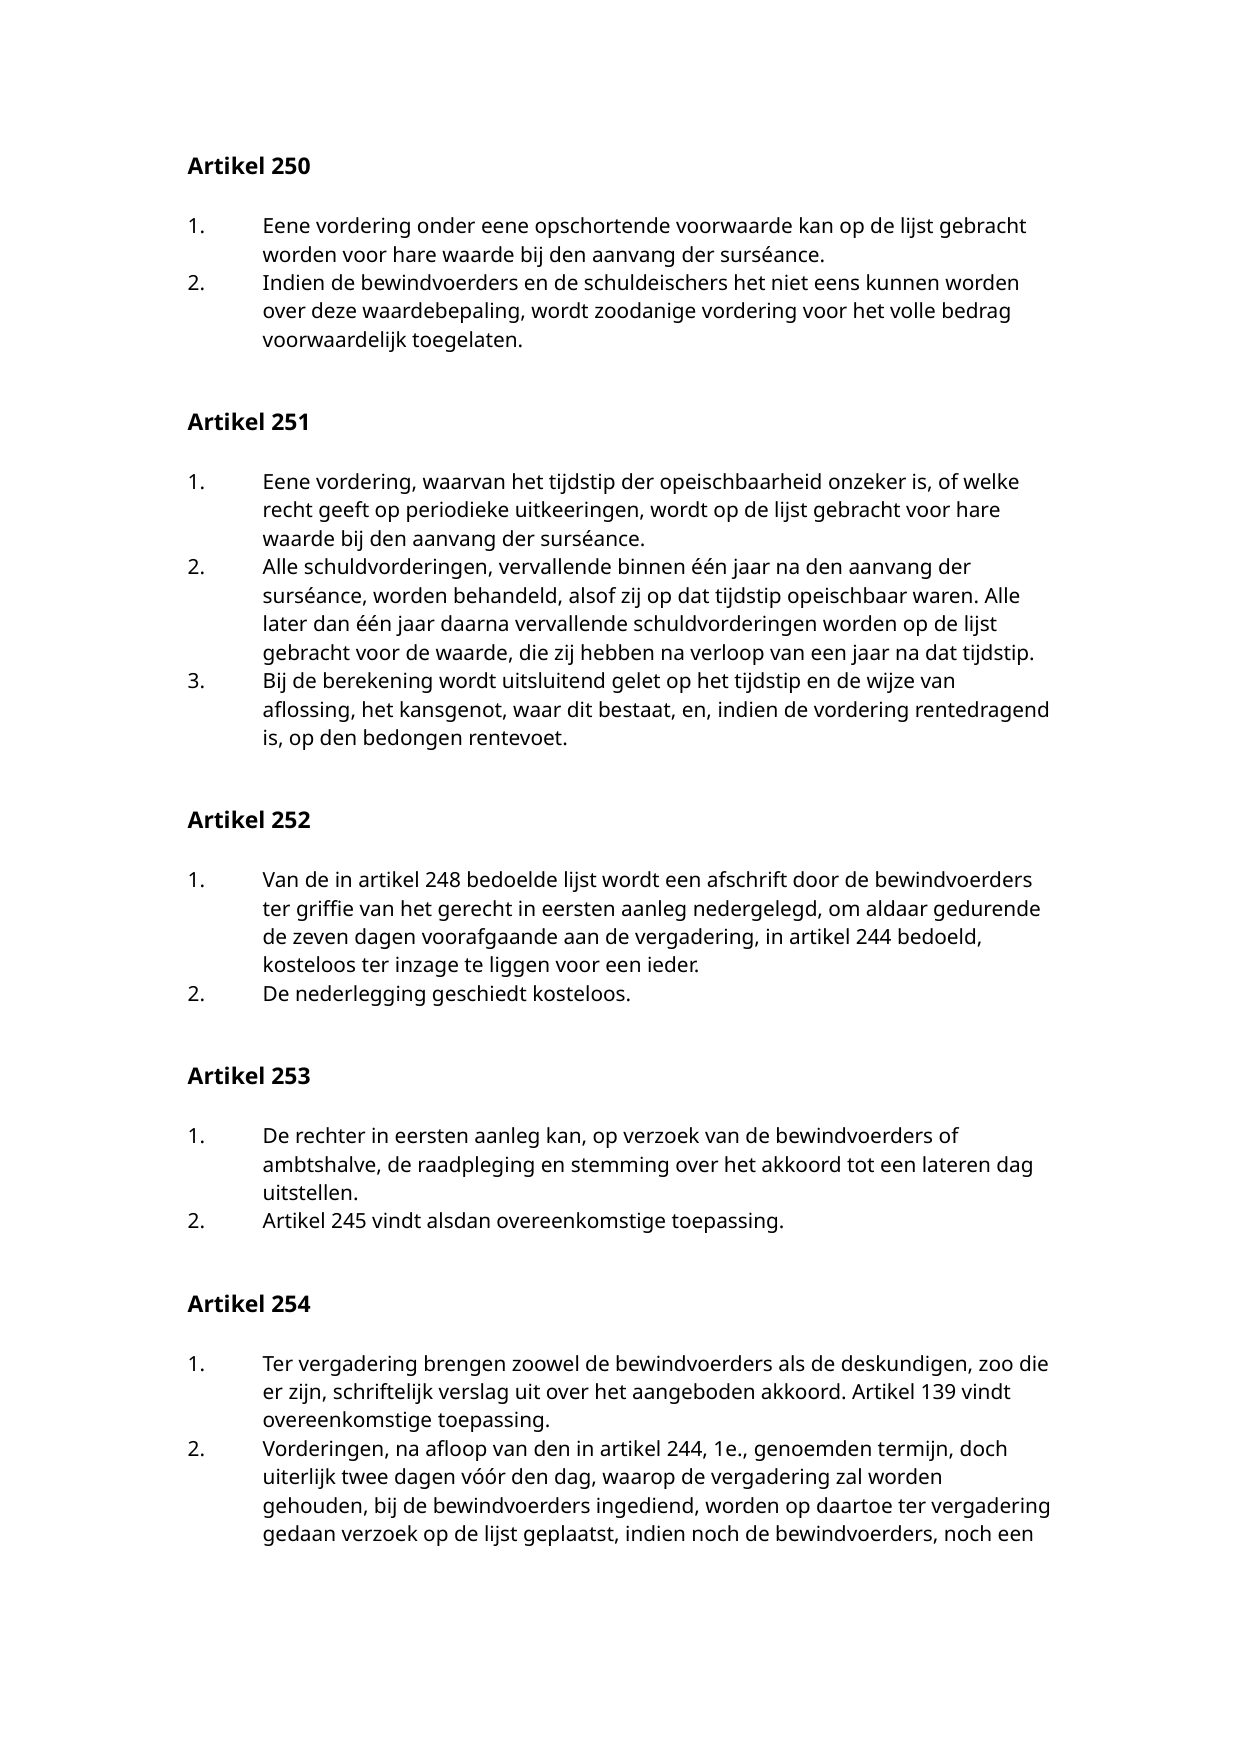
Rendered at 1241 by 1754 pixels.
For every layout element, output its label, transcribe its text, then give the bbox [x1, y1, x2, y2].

subtitle Artikel 252 [187, 804, 1053, 835]
list De rechter in eersten aanleg kan, op verzoek van de bewindvoerders of ambtshalve, de raadpleging en stemming over het akkoord tot een lateren dag uitstellen. [187, 1121, 1053, 1207]
subtitle Artikel 250 [187, 150, 1053, 181]
subtitle Artikel 251 [187, 406, 1053, 437]
list Eene vordering, waarvan het tijdstip der opeischbaarheid onzeker is, of welke recht geeft op periodieke uitkeeringen, wordt op de lijst gebracht voor hare waarde bij den aanvang der surséance. [187, 467, 1053, 552]
list Indien de bewindvoerders en de schuldeischers het niet eens kunnen worden over deze waardebepaling, wordt zoodanige vordering voor het volle bedrag voorwaardelijk toegelaten. [187, 268, 1053, 353]
subtitle Artikel 254 [187, 1287, 1053, 1319]
list De nederlegging geschiedt kosteloos. [187, 979, 1053, 1007]
list Ter vergadering brengen zoowel de bewindvoerders als de deskundigen, zoo die er zijn, schriftelijk verslag uit over het aangeboden akkoord. Artikel 139 vindt overeenkomstige toepassing. [187, 1349, 1053, 1434]
list Artikel 245 vindt alsdan overeenkomstige toepassing. [187, 1207, 1053, 1235]
list Van de in artikel 248 bedoelde lijst wordt een afschrift door de bewindvoerders ter griffie van het gerecht in eersten aanleg nedergelegd, om aldaar gedurende de zeven dagen voorafgaande aan de vergadering, in artikel 244 bedoeld, kosteloos ter inzage te liggen voor een ieder. [187, 865, 1053, 979]
subtitle Artikel 253 [187, 1060, 1053, 1091]
list Eene vordering onder eene opschortende voorwaarde kan op de lijst gebracht worden voor hare waarde bij den aanvang der surséance. [187, 211, 1053, 268]
list Alle schuldvorderingen, vervallende binnen één jaar na den aanvang der surséance, worden behandeld, alsof zij op dat tijdstip opeischbaar waren. Alle later dan één jaar daarna vervallende schuldvorderingen worden op de lijst gebracht voor de waarde, die zij hebben na verloop van een jaar na dat tijdstip. [187, 552, 1053, 666]
list Bij de berekening wordt uitsluitend gelet op het tijdstip en de wijze van aflossing, het kansgenot, waar dit bestaat, en, indien de vordering rentedragend is, op den bedongen rentevoet. [187, 666, 1053, 752]
list Vorderingen, na afloop van den in artikel 244, 1e., genoemden termijn, doch uiterlijk twee dagen vóór den dag, waarop de vergadering zal worden gehouden, bij de bewindvoerders ingediend, worden op daartoe ter vergadering gedaan verzoek op de lijst geplaatst, indien noch de bewindvoerders, noch een [187, 1434, 1053, 1548]
